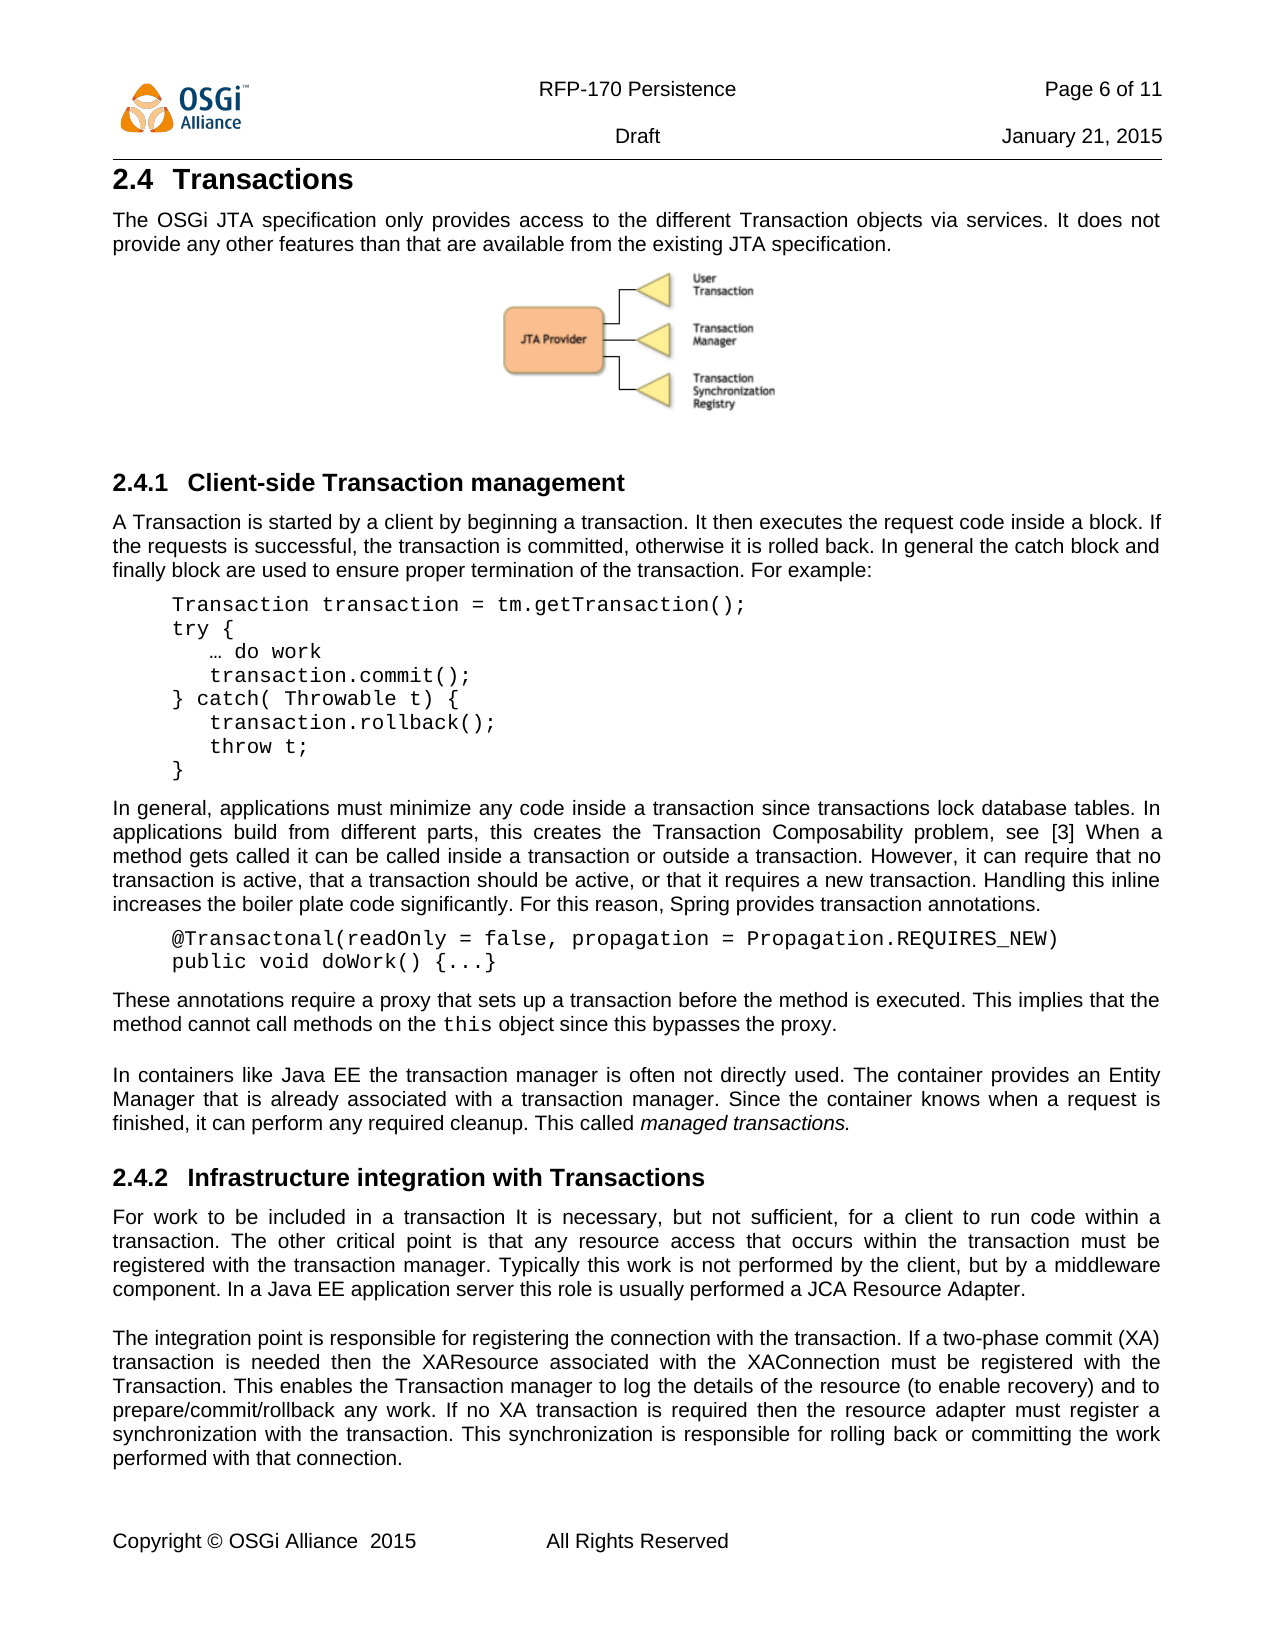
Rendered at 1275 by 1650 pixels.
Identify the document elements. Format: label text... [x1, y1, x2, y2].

text In general, applications must minimize any code inside a transaction since transactions lock database tables. In applications build from different parts, this creates the Transaction Composability problem, see [3]. When a method gets called it can be called inside a transaction or outside a transaction. However, it can require that no transaction is active, that a transaction should be active, or that it requires a new transaction. Handling this inline increases the boiler plate code significantly. For this reason, Spring provides transaction annotations. [112, 796, 1162, 915]
text The OSGi JTA specification only provides access to the different Transaction objects via services. It does not provide any other features than that are available from the existing JTA specification. [112, 208, 1162, 256]
picture [113, 76, 257, 140]
text For work to be included in a transaction It is necessary, but not sufficient, for a client to run code within a transaction. The other critical point is that any resource access that occurs within the transaction must be registered with the transaction manager. Typically this work is not performed by the client, but by a middleware component. In a Java EE application server this role is usually performed a JCA Resource Adapter. [112, 1205, 1162, 1301]
text transaction.rollback(); [172, 712, 1162, 736]
text The integration point is responsible for registering the connection with the transaction. If a two-phase commit (XA) transaction is needed then the XAResource associated with the XAConnection must be registered with the Transaction. This enables the Transaction manager to log the details of the resource (to enable recovery) and to prepare/commit/rollback any work. If no XA transaction is required then the resource adapter must register a synchronization with the transaction. This synchronization is responsible for rolling back or committing the work performed with that connection. [112, 1326, 1162, 1469]
text try { [172, 617, 1162, 641]
subtitle Transactions [112, 160, 1162, 196]
text In containers like Java EE the transaction manager is often not directly used. The container provides an Entity Manager that is already associated with a transaction manager. Since the container knows when a request is finished, it can perform any required cleanup. This called managed transactions. [112, 1062, 1162, 1134]
text @Transactonal(readOnly = false, propagation = Propagation.REQUIRES_NEW) [172, 928, 1162, 951]
text A Transaction is started by a client by beginning a transaction. It then executes the request code inside a block. If the requests is successful, the transaction is committed, otherwise it is rolled back. In general the catch block and finally block are used to ensure proper termination of the transaction. For example: [112, 509, 1162, 581]
text Transaction transaction = tm.getTransaction(); [172, 594, 1162, 617]
text These annotations require a proxy that sets up a transaction before the method is executed. This implies that the method cannot call methods on the this object since this bypasses the proxy. [112, 988, 1162, 1037]
subtitle Infrastructure integration with Transactions [112, 1163, 1162, 1192]
subtitle Client-side Transaction management [112, 468, 1162, 497]
text throw t; [172, 736, 1162, 759]
text public void doWork() {...} [172, 951, 1162, 975]
text } catch( Throwable t) { [172, 688, 1162, 712]
text … do work [172, 641, 1162, 665]
picture [500, 268, 775, 416]
text transaction.commit(); [172, 665, 1162, 688]
text } [172, 759, 1162, 783]
